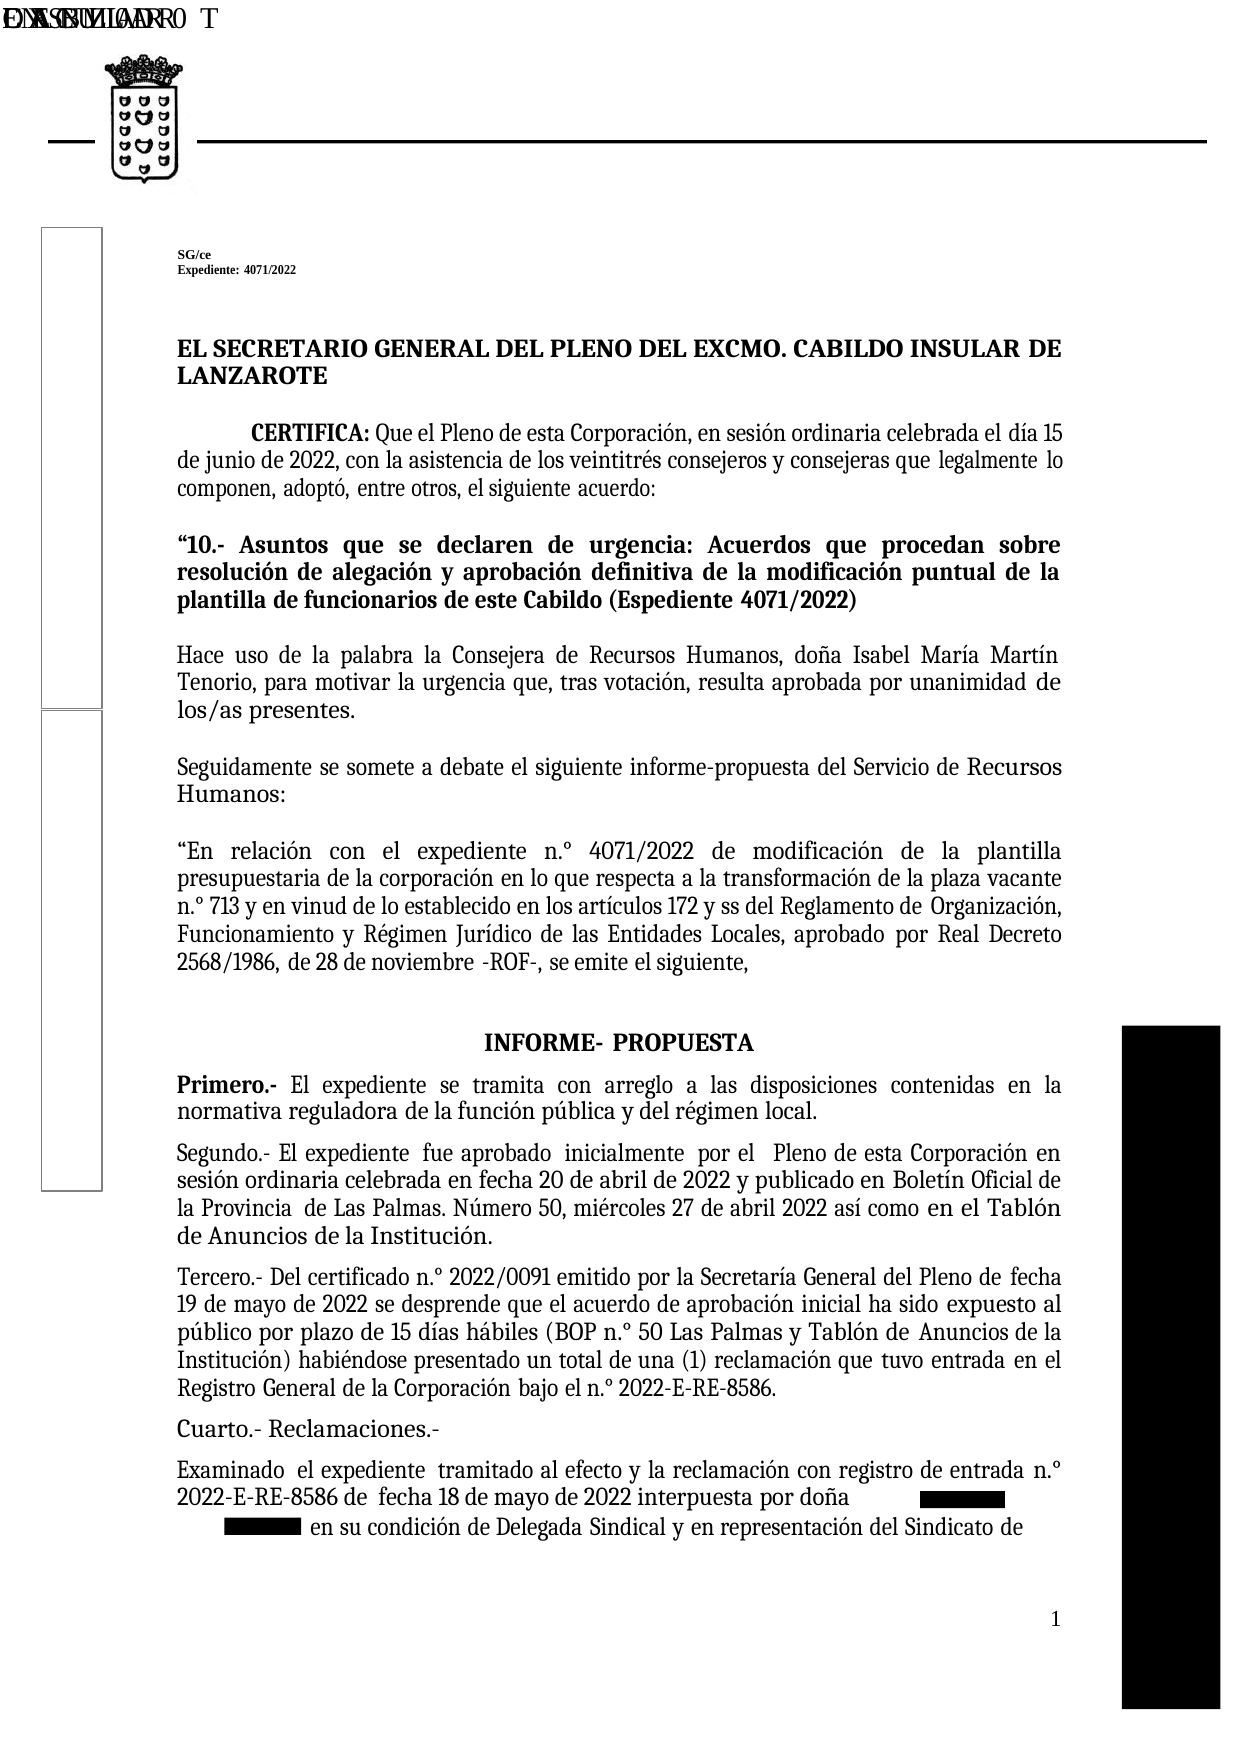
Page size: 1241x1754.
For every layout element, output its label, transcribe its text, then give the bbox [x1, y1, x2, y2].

text Hace uso de la palabra la Consejera de Recursos Humanos, doña Isabel María Martín Tenorio, para motivar la urgencia que, tras votación, resulta aprobada por unanimidad de los/as presentes. [176, 641, 1061, 725]
text Tercero.- Del certificado n.° 2022/0091 emitido por la Secretaría General del Pleno de fecha 19 de mayo de 2022 se desprende que el acuerdo de aprobación inicial ha sido expuesto al público por plazo de 15 días hábiles (BOP n.° 50 Las Palmas y Tablón de Anuncios de la Institución) habiéndose presentado un total de una (1) reclamación que tuvo entrada en el Registro General de la Corporación bajo el n.° 2022-E-RE-8586. [177, 1263, 1062, 1403]
subtitle EL SECRETARIO GENERAL DEL PLENO DEL EXCMO. CABILDO INSULAR DE LANZAROTE [177, 336, 1062, 391]
text Segundo.- El expediente fue aprobado inicialmente por el Pleno de esta Corporación en sesión ordinaria celebrada en fecha 20 de abril de 2022 y publicado en Boletín Oficial de la Provincia de Las Palmas. Número 50, miércoles 27 de abril 2022 así como en el Tablón de Anuncios de la Institución. [177, 1139, 1061, 1251]
text CERTIFICA: Que el Pleno de esta Corporación, en sesión ordinaria celebrada el día 15 de junio de 2022, con la asistencia de los veintitrés consejeros y consejeras que legalmente lo componen, adoptó, entre otros, el siguiente acuerdo: [177, 419, 1063, 503]
picture [95, 38, 197, 194]
text Expediente: 4071/2022 [177, 263, 1230, 278]
text “En relación con el expediente n.° 4071/2022 de modificación de la plantilla presupuestaria de la corporación en lo que respecta a la transformación de la plaza vacante n.° 713 y en vinud de lo establecido en los artículos 172 y ss del Reglamento de Organización, Funcionamiento y Régimen Jurídico de las Entidades Locales, aprobado por Real Decreto 2568/1986, de 28 de noviembre -ROF-, se emite el siguiente, [177, 837, 1062, 977]
text Seguidamente se somete a debate el siguiente informe-propuesta del Servicio de Recursos Humanos: [176, 753, 1062, 809]
text en su condición de Delegada Sindical y en representación del Sindicato de [310, 1512, 1121, 1541]
subtitle “10.- Asuntos que se declaren de urgencia: Acuerdos que procedan sobre resolución de alegación y aprobación definitiva de la modificación puntual de la plantilla de funcionarios de este Cabildo (Espediente 4071/2022) [177, 532, 1062, 615]
text Primero.- El expediente se tramita con arreglo a las disposiciones contenidas en la normativa reguladora de la función pública y del régimen local. [177, 1071, 1062, 1126]
text Examinado el expediente tramitado al efecto y la reclamación con registro de entrada n.° 2022-E-RE-8586 de fecha 18 de mayo de 2022 interpuesta por doña [176, 1457, 1061, 1512]
text SG/ce [177, 248, 1230, 263]
text Cuarto.- Reclamaciones.- [177, 1414, 1121, 1444]
subtitle INFORME- PROPUESTA [365, 1028, 873, 1058]
